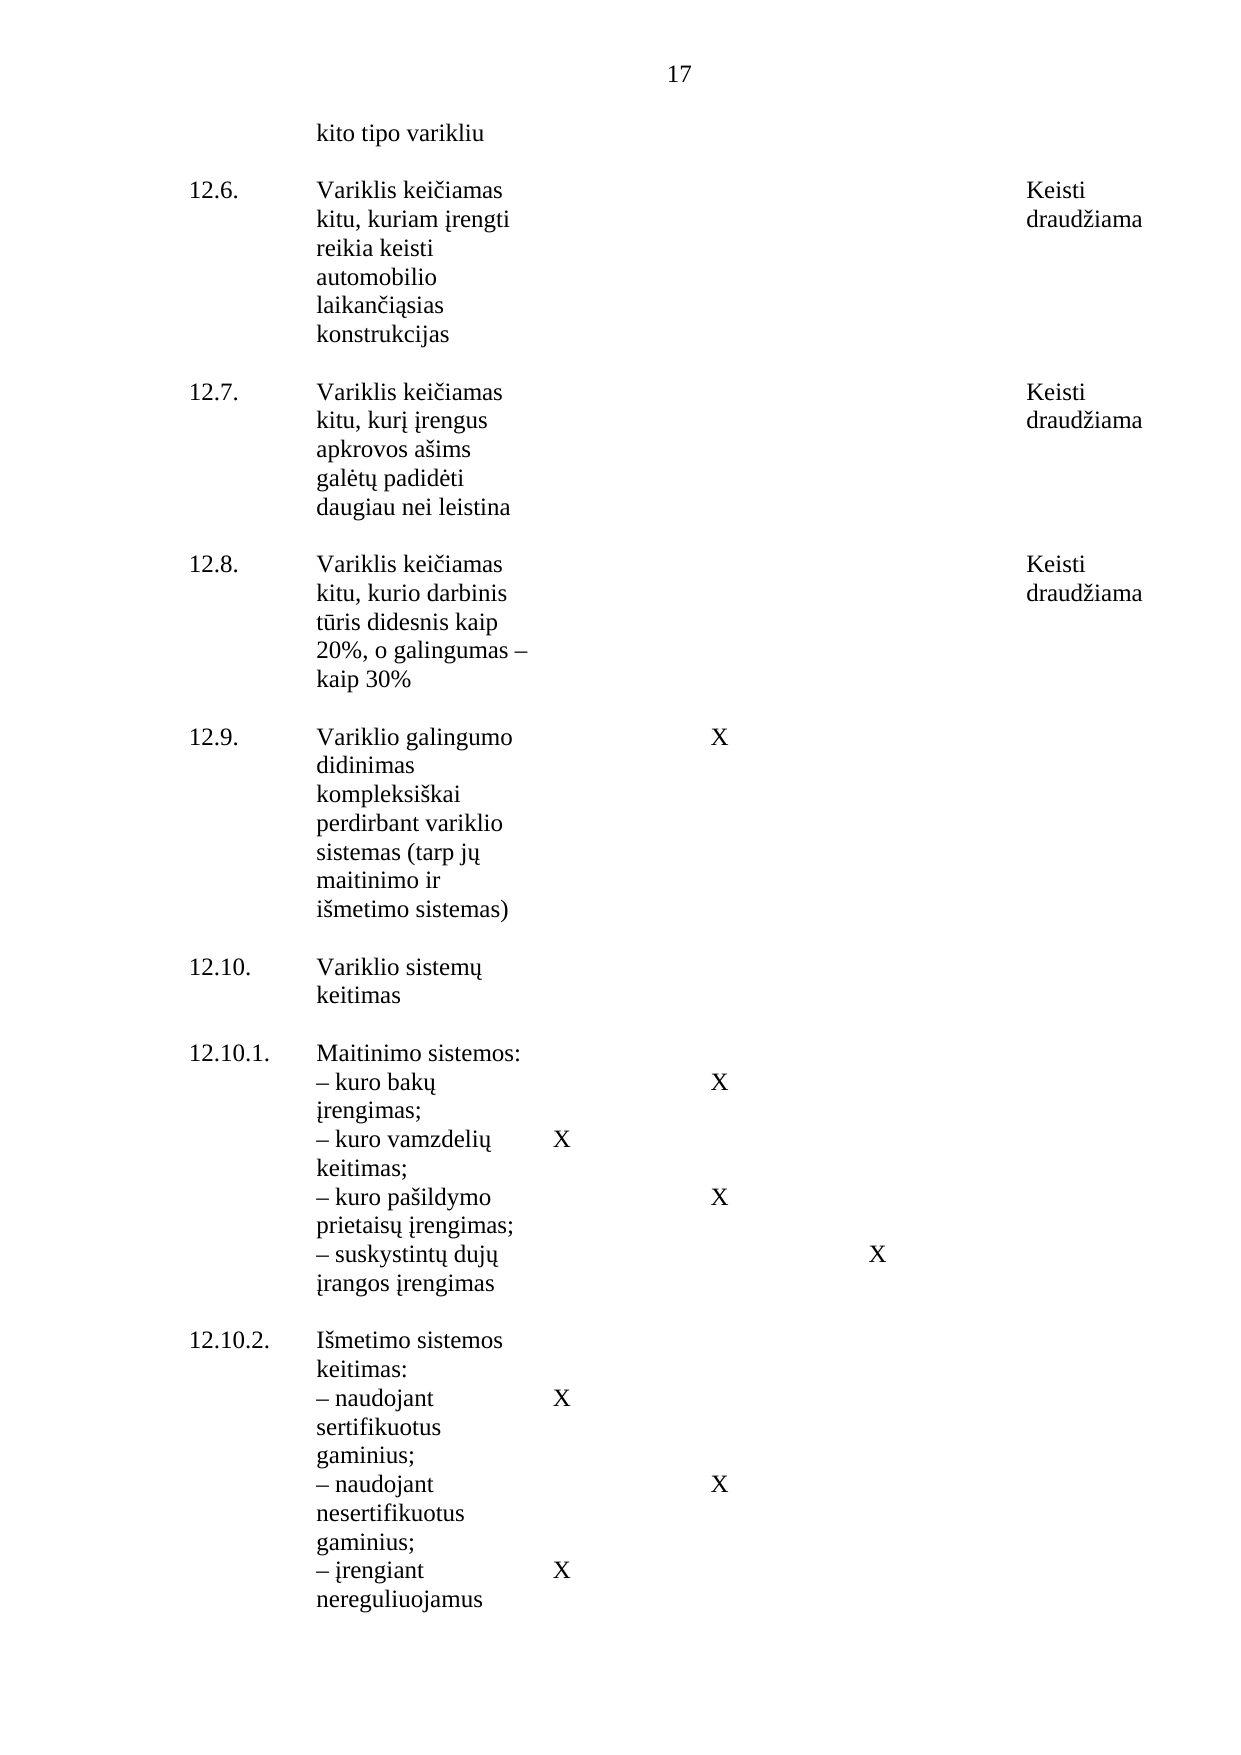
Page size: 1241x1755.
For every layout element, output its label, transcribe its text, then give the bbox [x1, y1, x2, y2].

table_cell [177, 1297, 305, 1326]
table_cell X [699, 1469, 857, 1556]
table_cell [177, 1556, 305, 1613]
table_cell [177, 348, 305, 377]
table_cell [699, 1297, 857, 1326]
table_cell [1015, 262, 1181, 348]
table_cell [541, 348, 699, 377]
table_cell 12.9. [177, 722, 305, 751]
table_cell [857, 751, 1015, 779]
table_cell Variklis keičiamas kitu, kurį įrengus apkrovos ašims galėtų padidėti daugiau nei leistina [305, 377, 541, 521]
table_cell [541, 693, 699, 722]
table_cell [1015, 233, 1181, 262]
table_cell [857, 779, 1015, 808]
table_cell 12.10. [177, 952, 305, 1009]
table_cell [1015, 1009, 1181, 1038]
table_cell [541, 118, 699, 147]
table_cell kito tipo varikliu [305, 118, 541, 147]
table_cell [541, 636, 699, 693]
table_cell [857, 1067, 1015, 1124]
table_cell [177, 1383, 305, 1469]
table_cell [1015, 693, 1181, 722]
table_cell [699, 233, 857, 262]
table_cell [1015, 348, 1181, 377]
table_cell [177, 1182, 305, 1239]
table_cell [857, 262, 1015, 348]
table_cell Išmetimo sistemos keitimas: [305, 1326, 541, 1383]
table_cell [857, 434, 1015, 463]
table_cell [305, 1297, 541, 1326]
table_cell [857, 377, 1015, 434]
table_cell X [857, 1239, 1015, 1297]
table_cell [177, 1239, 305, 1297]
table_cell [1015, 1297, 1181, 1326]
table_cell [541, 233, 699, 262]
table_cell [699, 521, 857, 549]
table_cell Keisti draudžiama [1015, 176, 1181, 233]
table_cell [1015, 463, 1181, 521]
table_cell [699, 1383, 857, 1469]
table_cell [1015, 1038, 1181, 1067]
table_cell [541, 1326, 699, 1383]
table_cell [1015, 722, 1181, 751]
table_cell [541, 1009, 699, 1038]
table_cell [1015, 607, 1181, 636]
table_cell [699, 952, 857, 1009]
table_cell [1015, 952, 1181, 1009]
table_cell 12.10.1. [177, 1038, 305, 1067]
table_cell [857, 1556, 1015, 1613]
table_cell [541, 1182, 699, 1239]
table_cell [857, 1297, 1015, 1326]
table_cell Variklis keičiamas kitu, kuriam įrengti reikia keisti automobilio laikančiąsias konstrukcijas [305, 176, 541, 348]
table_cell [177, 118, 305, 147]
table_cell [699, 808, 857, 923]
table_cell Keisti draudžiama [1015, 549, 1181, 607]
table_cell X [699, 1067, 857, 1124]
table_cell [699, 779, 857, 808]
table_cell 12.8. [177, 549, 305, 693]
table_cell [177, 1009, 305, 1038]
table_cell X [541, 1124, 699, 1182]
table_cell [857, 952, 1015, 1009]
table_cell [1015, 779, 1181, 808]
table_cell [857, 147, 1015, 176]
table_cell [1015, 636, 1181, 693]
table_cell [541, 1067, 699, 1124]
table_cell [541, 463, 699, 521]
table_cell [699, 1038, 857, 1067]
table_cell [1015, 1383, 1181, 1469]
table_cell [541, 1297, 699, 1326]
table_cell [857, 118, 1015, 147]
table_cell [857, 1383, 1015, 1469]
table_cell [857, 463, 1015, 521]
table_cell [857, 1326, 1015, 1383]
table_cell [177, 147, 305, 176]
table_cell [699, 434, 857, 463]
table_cell [857, 1124, 1015, 1182]
table_cell [699, 636, 857, 693]
table_cell – naudojant sertifikuotus gaminius; [305, 1383, 541, 1469]
table_cell [857, 521, 1015, 549]
table_cell [699, 693, 857, 722]
table_cell [857, 636, 1015, 693]
table_cell 12.7. [177, 377, 305, 521]
table_cell [541, 377, 699, 434]
table_cell Variklio sistemų keitimas [305, 952, 541, 1009]
table_cell [541, 521, 699, 549]
table_cell – suskystintų dujų įrangos įrengimas [305, 1239, 541, 1297]
table_cell [177, 1469, 305, 1556]
table_cell [699, 377, 857, 434]
table_cell [177, 808, 305, 923]
table_cell [857, 923, 1015, 952]
table_cell [541, 923, 699, 952]
table_cell [177, 923, 305, 952]
table_cell X [699, 722, 857, 751]
table_cell [857, 1009, 1015, 1038]
table_cell [699, 147, 857, 176]
table_cell [305, 693, 541, 722]
table_cell Maitinimo sistemos: [305, 1038, 541, 1067]
table_cell [1015, 118, 1181, 147]
table_cell [541, 549, 699, 607]
table_cell [1015, 1124, 1181, 1182]
table_cell [699, 1556, 857, 1613]
table_cell [699, 607, 857, 636]
table_cell [1015, 521, 1181, 549]
table_cell [1015, 147, 1181, 176]
table_cell [699, 1239, 857, 1297]
table_cell [305, 923, 541, 952]
table_cell [1015, 1067, 1181, 1124]
table_cell [699, 463, 857, 521]
table_cell Variklis keičiamas kitu, kurio darbinis tūris didesnis kaip 20%, o galingumas – kaip 30% [305, 549, 541, 693]
table_cell [857, 549, 1015, 607]
table_cell [857, 233, 1015, 262]
table_cell [857, 693, 1015, 722]
table_cell [1015, 1326, 1181, 1383]
table_cell [541, 722, 699, 751]
table_cell [177, 693, 305, 722]
table_cell Keisti draudžiama [1015, 377, 1181, 434]
table_cell [177, 1124, 305, 1182]
table_cell [857, 348, 1015, 377]
table_cell [1015, 751, 1181, 779]
table_cell [857, 1038, 1015, 1067]
table_cell [699, 262, 857, 348]
table_cell [541, 1469, 699, 1556]
table_cell [1015, 1469, 1181, 1556]
table_cell [699, 923, 857, 952]
table_cell – įrengiant nereguliuojamus [305, 1556, 541, 1613]
table_cell [541, 751, 699, 779]
table_cell [699, 348, 857, 377]
table_cell [857, 722, 1015, 751]
table_cell [177, 751, 305, 779]
table_cell [305, 348, 541, 377]
table_cell [1015, 1182, 1181, 1239]
table_cell [305, 1009, 541, 1038]
table_cell [699, 176, 857, 233]
table_cell [1015, 1239, 1181, 1297]
table_cell [541, 147, 699, 176]
table_cell [699, 1009, 857, 1038]
table_cell [541, 176, 699, 233]
table_cell – kuro vamzdelių keitimas; [305, 1124, 541, 1182]
table_cell [177, 1067, 305, 1124]
table_cell [699, 118, 857, 147]
table_cell [541, 262, 699, 348]
table_cell [305, 521, 541, 549]
table_cell [699, 549, 857, 607]
table_cell [1015, 923, 1181, 952]
table_cell [699, 751, 857, 779]
table_cell [1015, 434, 1181, 463]
table_cell 12.6. [177, 176, 305, 348]
table_cell [857, 176, 1015, 233]
table_cell [1015, 1556, 1181, 1613]
table_cell [857, 808, 1015, 923]
table_cell [177, 521, 305, 549]
table_cell [541, 779, 699, 808]
table_cell [857, 607, 1015, 636]
table_cell [857, 1469, 1015, 1556]
table_cell [1015, 808, 1181, 923]
table_cell [305, 147, 541, 176]
table_cell X [699, 1182, 857, 1239]
table_cell [699, 1326, 857, 1383]
table_cell Variklio galingumo didinimas kompleksiškai perdirbant variklio sistemas (tarp jų maitinimo ir išmetimo sistemas) [305, 722, 541, 923]
table_cell – naudojant nesertifikuotus gaminius; [305, 1469, 541, 1556]
table_cell [857, 1182, 1015, 1239]
table_cell [699, 1124, 857, 1182]
table_cell [541, 1038, 699, 1067]
table_cell – kuro pašildymo prietaisų įrengimas; [305, 1182, 541, 1239]
table_cell [541, 434, 699, 463]
table_cell X [541, 1383, 699, 1469]
table_cell [541, 607, 699, 636]
table_cell [541, 808, 699, 923]
table_cell X [541, 1556, 699, 1613]
table_cell [541, 952, 699, 1009]
table_cell 12.10.2. [177, 1326, 305, 1383]
table_cell – kuro bakų įrengimas; [305, 1067, 541, 1124]
table_cell [541, 1239, 699, 1297]
table_cell [177, 779, 305, 808]
